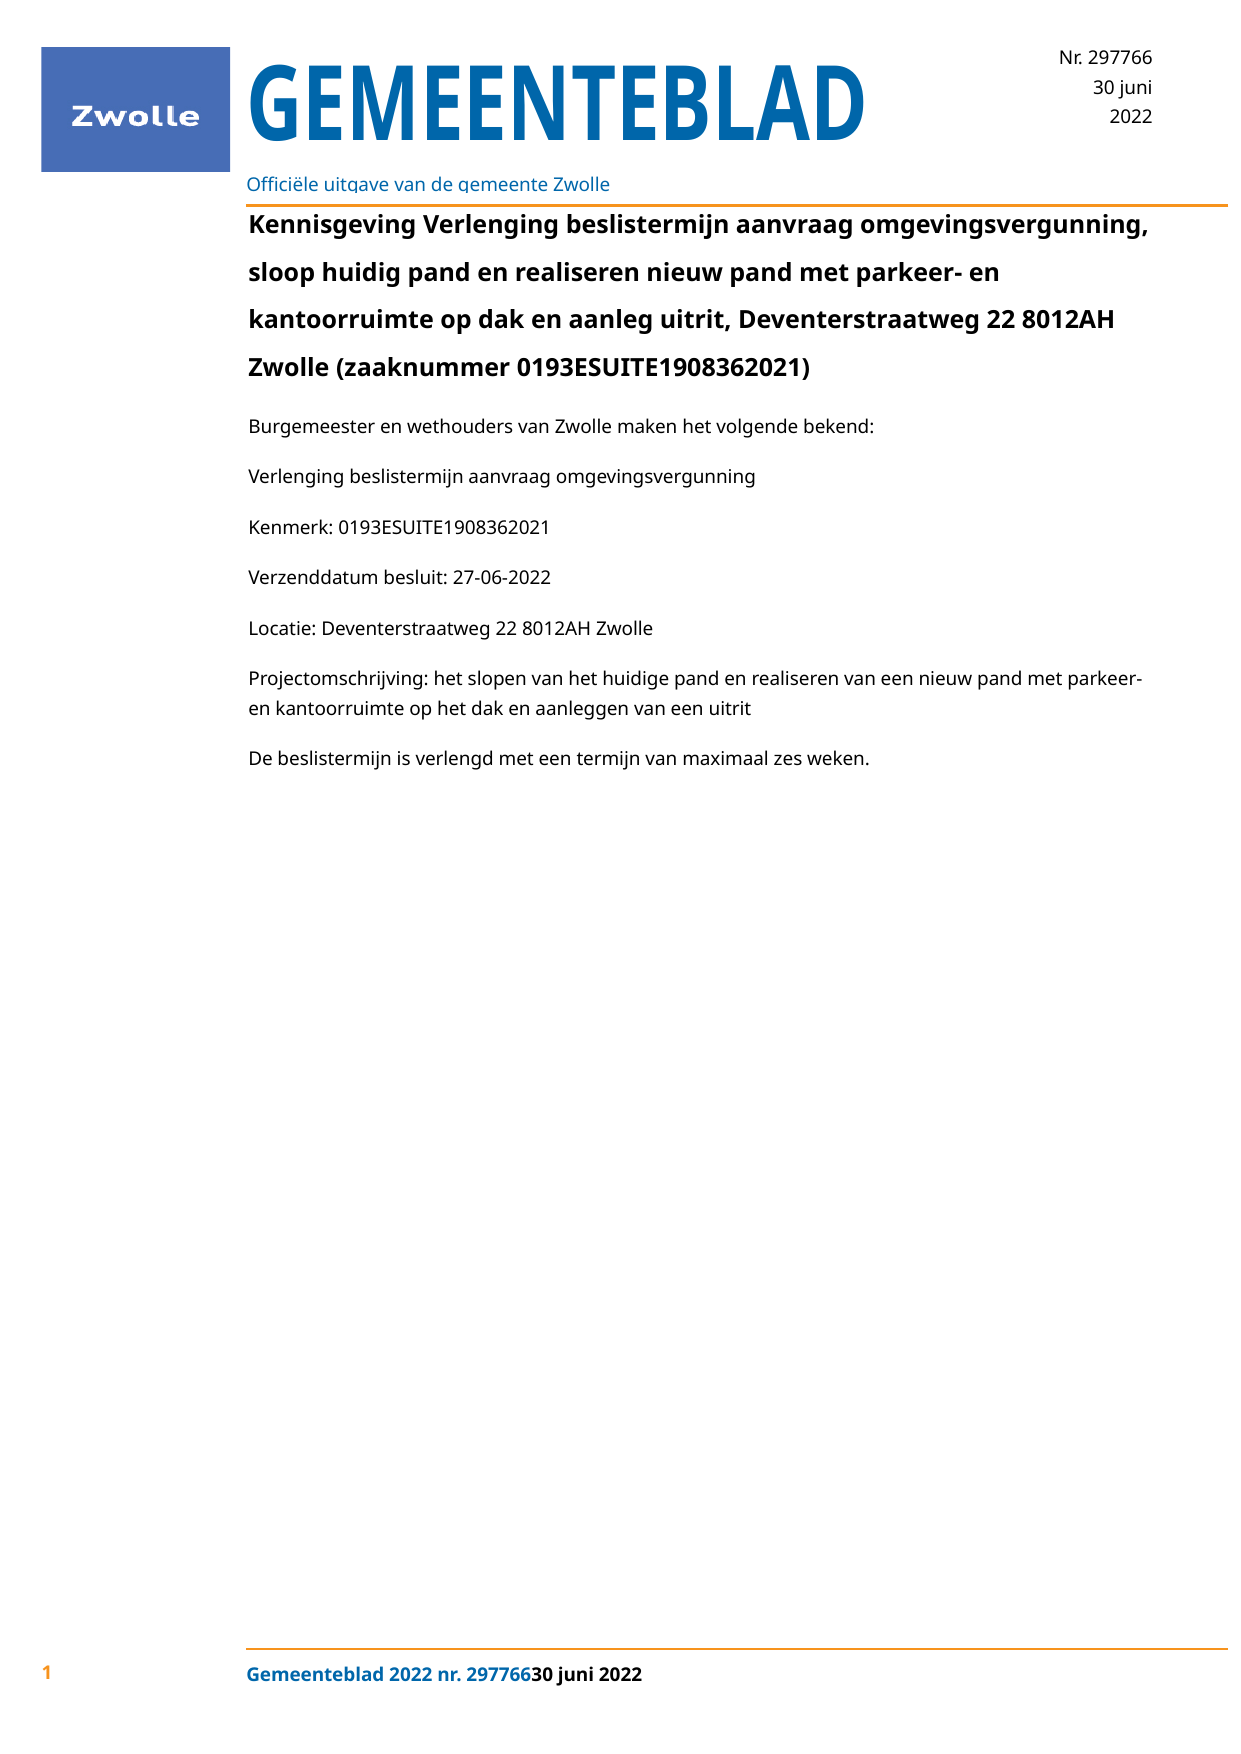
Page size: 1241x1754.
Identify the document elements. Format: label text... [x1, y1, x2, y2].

text Kenmerk: 0193ESUITE1908362021 [248, 514, 1152, 540]
text Projectomschrijving: het slopen van het huidige pand en realiseren van een nieuw pand met parkeer- en kantoorruimte op het dak en aanleggen van een uitrit [248, 665, 1152, 721]
text Verzenddatum besluit: 27-06-2022 [248, 564, 1152, 590]
text De beslistermijn is verlengd met een termijn van maximaal zes weken. [248, 745, 1152, 771]
text Kennisgeving Verlenging beslistermijn aanvraag omgevingsvergunning, sloop huidig pand en realiseren nieuw pand met parkeer- en kantoorruimte op dak en aanleg uitrit, Deventerstraatweg 22 8012AH Zwolle (zaaknummer 0193ESUITE1908362021) [248, 207, 1152, 384]
text Locatie: Deventerstraatweg 22 8012AH Zwolle [248, 615, 1152, 641]
text Burgemeester en wethouders van Zwolle maken het volgende bekend: [248, 413, 1152, 439]
picture [41, 47, 231, 172]
text Verlenging beslistermijn aanvraag omgevingsvergunning [248, 463, 1152, 489]
